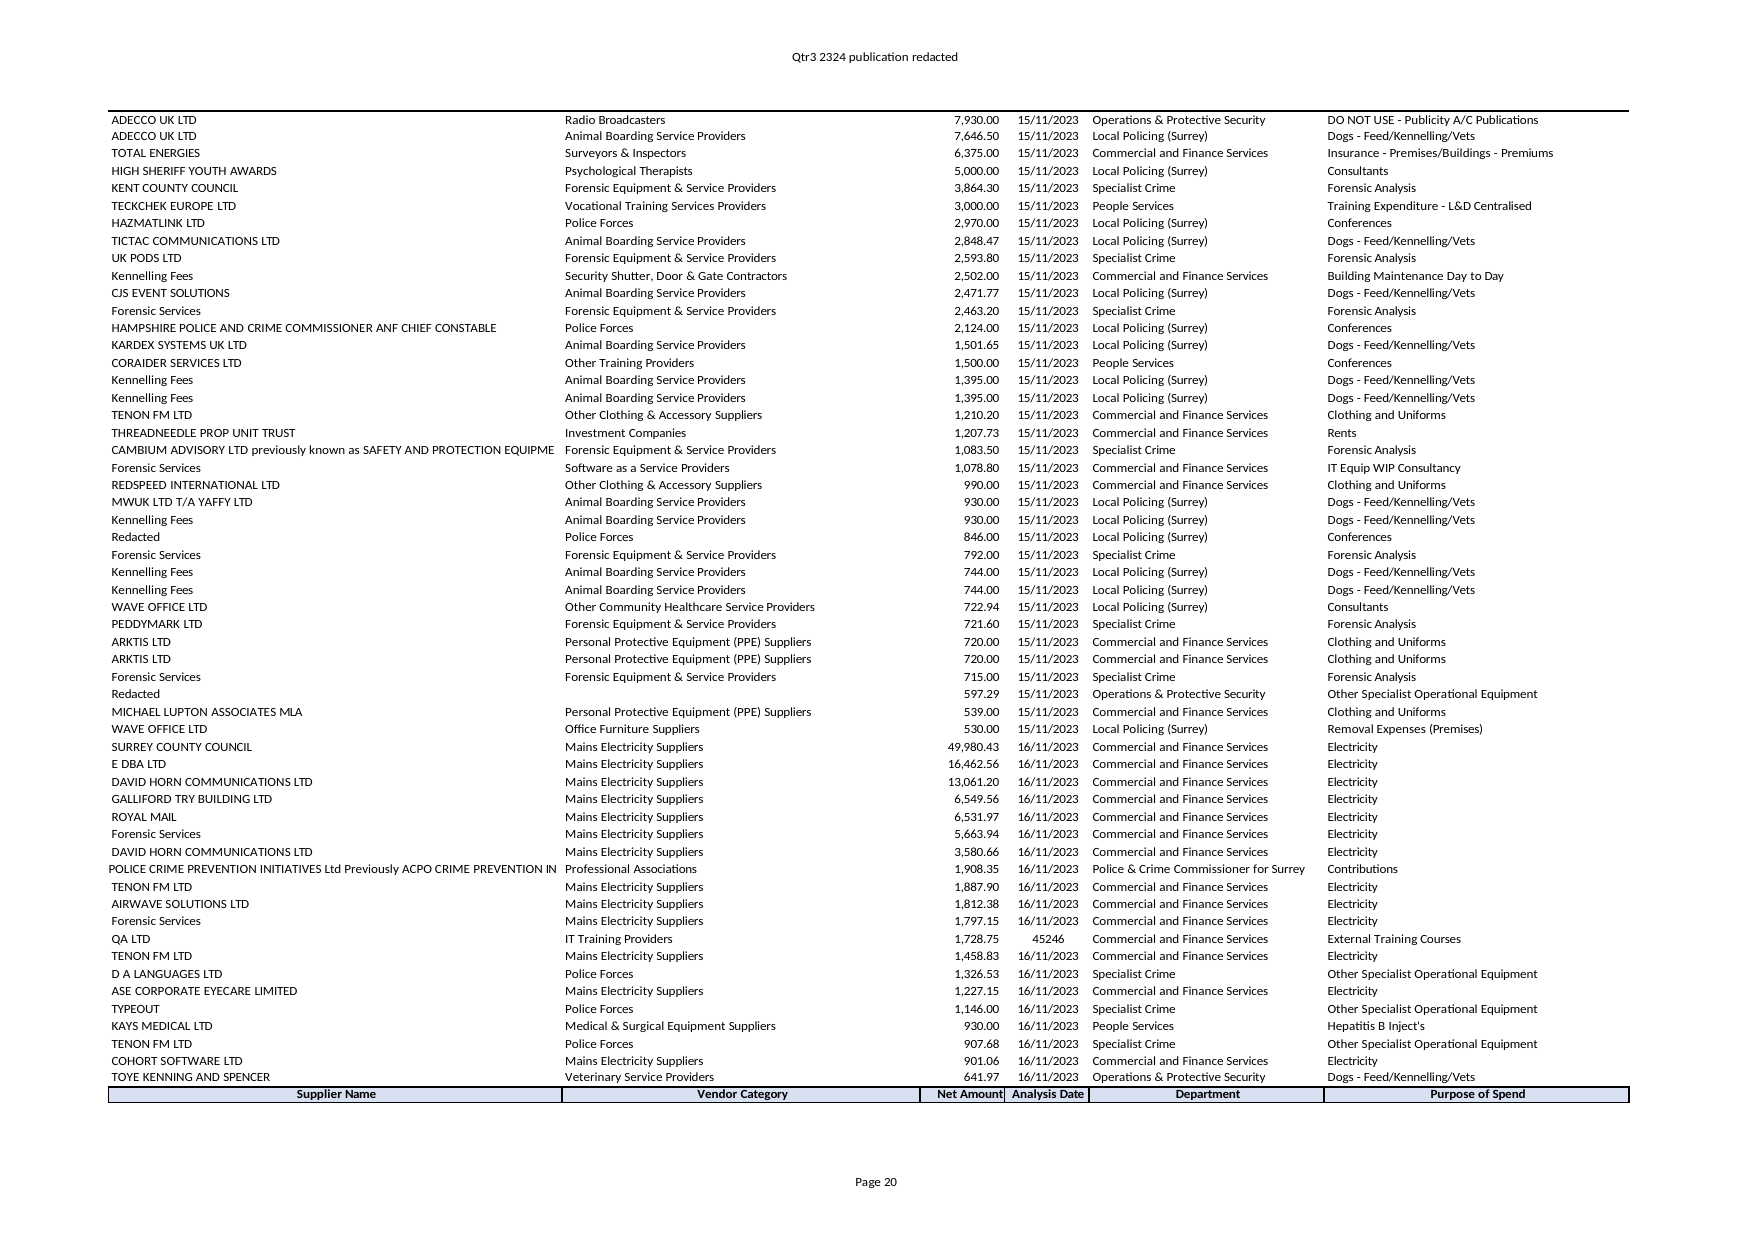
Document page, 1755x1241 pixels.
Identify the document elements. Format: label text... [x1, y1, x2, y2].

table_cell Mains Electricity Suppliers [562, 949, 920, 966]
table_cell Radio Broadcasters [562, 112, 920, 128]
table_cell Kennelling Fees [108, 512, 562, 529]
table_cell Commercial and Finance Services [1089, 809, 1324, 826]
table_cell People Services [1089, 198, 1324, 215]
table_cell TENON FM LTD [108, 407, 562, 425]
table_cell Animal Boarding Service Providers [562, 285, 920, 303]
table_cell KAYS MEDICAL LTD [108, 1018, 562, 1036]
table_cell Electricity [1324, 809, 1629, 826]
table_cell Commercial and Finance Services [1089, 774, 1324, 791]
table_cell Office Furniture Suppliers [562, 721, 920, 739]
table_cell Commercial and Finance Services [1089, 634, 1324, 652]
table_cell 1,728.75 [920, 931, 1004, 948]
table_cell COHORT SOFTWARE LTD [108, 1053, 562, 1071]
table_cell 2,848.47 [920, 233, 1004, 250]
table_cell 3,000.00 [920, 198, 1004, 215]
table_cell SURREY COUNTY COUNCIL [108, 739, 562, 756]
table_header Supplier Name [109, 1088, 561, 1102]
table_cell 15/11/2023 [1004, 407, 1089, 425]
table_cell TENON FM LTD [108, 1036, 562, 1053]
table_cell ADECCO UK LTD [108, 112, 562, 128]
table_cell Commercial and Finance Services [1089, 791, 1324, 809]
table_cell Dogs - Feed/Kennelling/Vets [1324, 582, 1629, 599]
table_cell Software as a Service Providers [562, 460, 920, 477]
table_cell Medical & Surgical Equipment Suppliers [562, 1018, 920, 1036]
table_cell Specialist Crime [1089, 669, 1324, 687]
table_cell Commercial and Finance Services [1089, 477, 1324, 494]
table_cell 15/11/2023 [1004, 146, 1089, 163]
table_cell 15/11/2023 [1004, 582, 1089, 599]
table_cell Forensic Services [108, 460, 562, 477]
table_cell Commercial and Finance Services [1089, 268, 1324, 285]
table_cell 15/11/2023 [1004, 547, 1089, 564]
table_cell 15/11/2023 [1004, 425, 1089, 442]
table_cell Local Policing (Surrey) [1089, 338, 1324, 355]
table_cell 16/11/2023 [1004, 1018, 1089, 1036]
table_cell 15/11/2023 [1004, 338, 1089, 355]
table_cell Vocational Training Services Providers [562, 198, 920, 215]
table_cell 15/11/2023 [1004, 250, 1089, 268]
table_cell Other Specialist Operational Equipment [1324, 966, 1629, 983]
table_cell 15/11/2023 [1004, 390, 1089, 407]
table_cell Surveyors & Inspectors [562, 146, 920, 163]
table_cell 1,210.20 [920, 407, 1004, 425]
table_cell 2,124.00 [920, 320, 1004, 337]
table_cell Local Policing (Surrey) [1089, 582, 1324, 599]
table_cell Electricity [1324, 1053, 1629, 1071]
table_cell Other Community Healthcare Service Providers [562, 599, 920, 617]
table_cell Commercial and Finance Services [1089, 931, 1324, 948]
table_cell ARKTIS LTD [108, 634, 562, 652]
table_cell Forensic Equipment & Service Providers [562, 442, 920, 460]
table_cell Mains Electricity Suppliers [562, 844, 920, 861]
table_cell 16/11/2023 [1004, 826, 1089, 844]
table_cell 15/11/2023 [1004, 721, 1089, 739]
table_cell 15/11/2023 [1004, 512, 1089, 529]
table_cell Police Forces [562, 320, 920, 337]
table_cell Forensic Equipment & Service Providers [562, 669, 920, 687]
table_cell POLICE CRIME PREVENTION INITIATIVES Ltd Previously ACPO CRIME PREVENTION IN [108, 861, 562, 879]
table_cell 1,797.15 [920, 914, 1004, 931]
table_cell Forensic Equipment & Service Providers [562, 547, 920, 564]
table_cell HIGH SHERIFF YOUTH AWARDS [108, 163, 562, 181]
table_cell Electricity [1324, 949, 1629, 966]
table_cell TENON FM LTD [108, 949, 562, 966]
table_cell ASE CORPORATE EYECARE LIMITED [108, 984, 562, 1001]
table_cell Commercial and Finance Services [1089, 407, 1324, 425]
table_cell Forensic Services [108, 303, 562, 320]
table_cell Local Policing (Surrey) [1089, 233, 1324, 250]
table_cell 530.00 [920, 721, 1004, 739]
table_cell Dogs - Feed/Kennelling/Vets [1324, 495, 1629, 512]
table_cell E DBA LTD [108, 756, 562, 774]
table_cell 6,375.00 [920, 146, 1004, 163]
table_cell Specialist Crime [1089, 250, 1324, 268]
table_cell 16/11/2023 [1004, 774, 1089, 791]
table_cell 2,502.00 [920, 268, 1004, 285]
table_cell Redacted [108, 687, 562, 704]
table_cell 15/11/2023 [1004, 529, 1089, 547]
table_cell 1,146.00 [920, 1001, 1004, 1018]
table_cell 1,500.00 [920, 355, 1004, 372]
table_cell Training Expenditure - L&D Centralised [1324, 198, 1629, 215]
table_cell Dogs - Feed/Kennelling/Vets [1324, 512, 1629, 529]
table_cell TENON FM LTD [108, 879, 562, 896]
table_cell Commercial and Finance Services [1089, 844, 1324, 861]
table_cell 744.00 [920, 582, 1004, 599]
table_cell Forensic Analysis [1324, 547, 1629, 564]
table_cell Other Training Providers [562, 355, 920, 372]
table_cell TECKCHEK EUROPE LTD [108, 198, 562, 215]
table_cell Electricity [1324, 756, 1629, 774]
table_cell 16/11/2023 [1004, 984, 1089, 1001]
table_cell Dogs - Feed/Kennelling/Vets [1324, 564, 1629, 582]
table_cell ARKTIS LTD [108, 652, 562, 669]
table_cell 641.97 [920, 1071, 1004, 1086]
table_cell Other Specialist Operational Equipment [1324, 1001, 1629, 1018]
table_cell Animal Boarding Service Providers [562, 390, 920, 407]
table_cell Specialist Crime [1089, 303, 1324, 320]
table_cell Local Policing (Surrey) [1089, 163, 1324, 181]
table_cell MWUK LTD T/A YAFFY LTD [108, 495, 562, 512]
table_cell 846.00 [920, 529, 1004, 547]
table_cell 792.00 [920, 547, 1004, 564]
table_cell 15/11/2023 [1004, 372, 1089, 390]
table_cell Local Policing (Surrey) [1089, 285, 1324, 303]
table_cell Commercial and Finance Services [1089, 879, 1324, 896]
table_cell 15/11/2023 [1004, 320, 1089, 337]
table_cell Kennelling Fees [108, 390, 562, 407]
table_cell TYPEOUT [108, 1001, 562, 1018]
table_cell Animal Boarding Service Providers [562, 128, 920, 146]
table_cell Animal Boarding Service Providers [562, 512, 920, 529]
table_cell Commercial and Finance Services [1089, 1053, 1324, 1071]
table_cell 1,908.35 [920, 861, 1004, 879]
table_cell Security Shutter, Door & Gate Contractors [562, 268, 920, 285]
table_cell 16/11/2023 [1004, 756, 1089, 774]
table_cell 15/11/2023 [1004, 617, 1089, 634]
table_cell Redacted [108, 529, 562, 547]
table_cell 15/11/2023 [1004, 268, 1089, 285]
table_cell Electricity [1324, 844, 1629, 861]
table_cell Animal Boarding Service Providers [562, 372, 920, 390]
table_cell Commercial and Finance Services [1089, 984, 1324, 1001]
table_cell ADECCO UK LTD [108, 128, 562, 146]
table_cell 1,501.65 [920, 338, 1004, 355]
table_cell Commercial and Finance Services [1089, 739, 1324, 756]
table_cell Psychological Therapists [562, 163, 920, 181]
table_cell Commercial and Finance Services [1089, 425, 1324, 442]
table_cell Forensic Equipment & Service Providers [562, 617, 920, 634]
table_cell UK PODS LTD [108, 250, 562, 268]
table_cell 720.00 [920, 634, 1004, 652]
table_cell 15/11/2023 [1004, 477, 1089, 494]
table_cell Local Policing (Surrey) [1089, 128, 1324, 146]
table_cell 907.68 [920, 1036, 1004, 1053]
table_cell Forensic Analysis [1324, 250, 1629, 268]
table_cell Specialist Crime [1089, 442, 1324, 460]
table_cell 1,326.53 [920, 966, 1004, 983]
table_cell Specialist Crime [1089, 181, 1324, 198]
table_cell AIRWAVE SOLUTIONS LTD [108, 896, 562, 913]
table_cell Clothing and Uniforms [1324, 704, 1629, 721]
table_cell 1,227.15 [920, 984, 1004, 1001]
table_cell 15/11/2023 [1004, 198, 1089, 215]
table_cell KARDEX SYSTEMS UK LTD [108, 338, 562, 355]
table_cell D A LANGUAGES LTD [108, 966, 562, 983]
table_header Net Amount [921, 1088, 1004, 1102]
table_cell Mains Electricity Suppliers [562, 984, 920, 1001]
table_cell Local Policing (Surrey) [1089, 529, 1324, 547]
table_cell Mains Electricity Suppliers [562, 809, 920, 826]
table_cell 721.60 [920, 617, 1004, 634]
table_cell 15/11/2023 [1004, 669, 1089, 687]
table_cell 16/11/2023 [1004, 879, 1089, 896]
table_cell 720.00 [920, 652, 1004, 669]
table_cell Mains Electricity Suppliers [562, 914, 920, 931]
table_cell 13,061.20 [920, 774, 1004, 791]
table_cell Clothing and Uniforms [1324, 634, 1629, 652]
table_cell Dogs - Feed/Kennelling/Vets [1324, 285, 1629, 303]
table_cell Professional Associations [562, 861, 920, 879]
table_cell 15/11/2023 [1004, 163, 1089, 181]
table_cell 5,000.00 [920, 163, 1004, 181]
table_cell 15/11/2023 [1004, 687, 1089, 704]
table_cell People Services [1089, 1018, 1324, 1036]
table_cell 5,663.94 [920, 826, 1004, 844]
table_header Vendor Category [563, 1088, 919, 1102]
table_cell KENT COUNTY COUNCIL [108, 181, 562, 198]
table_cell Consultants [1324, 599, 1629, 617]
table_cell Dogs - Feed/Kennelling/Vets [1324, 338, 1629, 355]
table_cell Electricity [1324, 914, 1629, 931]
table_cell 930.00 [920, 495, 1004, 512]
table_cell Mains Electricity Suppliers [562, 756, 920, 774]
table_cell 15/11/2023 [1004, 652, 1089, 669]
table_cell 15/11/2023 [1004, 355, 1089, 372]
table_cell 1,395.00 [920, 372, 1004, 390]
table_cell Electricity [1324, 896, 1629, 913]
table_cell 15/11/2023 [1004, 442, 1089, 460]
table_cell 16/11/2023 [1004, 861, 1089, 879]
table_cell Dogs - Feed/Kennelling/Vets [1324, 372, 1629, 390]
table_cell Forensic Analysis [1324, 669, 1629, 687]
table_cell 2,463.20 [920, 303, 1004, 320]
table_cell Forensic Analysis [1324, 442, 1629, 460]
table_cell Mains Electricity Suppliers [562, 791, 920, 809]
table_cell 16/11/2023 [1004, 739, 1089, 756]
table_cell Investment Companies [562, 425, 920, 442]
table_cell CJS EVENT SOLUTIONS [108, 285, 562, 303]
table_cell IT Training Providers [562, 931, 920, 948]
table_cell TICTAC COMMUNICATIONS LTD [108, 233, 562, 250]
table_cell Building Maintenance Day to Day [1324, 268, 1629, 285]
table_cell GALLIFORD TRY BUILDING LTD [108, 791, 562, 809]
table_cell 7,646.50 [920, 128, 1004, 146]
table_cell Local Policing (Surrey) [1089, 564, 1324, 582]
table_cell 16/11/2023 [1004, 791, 1089, 809]
table_cell Kennelling Fees [108, 372, 562, 390]
table_cell Kennelling Fees [108, 268, 562, 285]
table_cell 15/11/2023 [1004, 634, 1089, 652]
table_cell 15/11/2023 [1004, 564, 1089, 582]
table_cell Kennelling Fees [108, 564, 562, 582]
table_cell Veterinary Service Providers [562, 1071, 920, 1086]
table_header Analysis Date [1005, 1088, 1088, 1102]
table_cell Operations & Protective Security [1089, 687, 1324, 704]
table_cell Commercial and Finance Services [1089, 146, 1324, 163]
table_cell 15/11/2023 [1004, 285, 1089, 303]
table_cell 16/11/2023 [1004, 1071, 1089, 1086]
table_cell Dogs - Feed/Kennelling/Vets [1324, 1071, 1629, 1086]
table_cell Local Policing (Surrey) [1089, 599, 1324, 617]
table_cell Commercial and Finance Services [1089, 896, 1324, 913]
table_cell IT Equip WIP Consultancy [1324, 460, 1629, 477]
table_cell Local Policing (Surrey) [1089, 390, 1324, 407]
table_cell 15/11/2023 [1004, 181, 1089, 198]
table_cell Personal Protective Equipment (PPE) Suppliers [562, 704, 920, 721]
table_cell 3,580.66 [920, 844, 1004, 861]
table_cell 990.00 [920, 477, 1004, 494]
table_cell Rents [1324, 425, 1629, 442]
table_cell Specialist Crime [1089, 1001, 1324, 1018]
table_cell 15/11/2023 [1004, 460, 1089, 477]
table_cell Local Policing (Surrey) [1089, 215, 1324, 233]
table_cell Animal Boarding Service Providers [562, 338, 920, 355]
table_cell Mains Electricity Suppliers [562, 739, 920, 756]
table_cell Conferences [1324, 320, 1629, 337]
table_cell Animal Boarding Service Providers [562, 233, 920, 250]
table_cell Conferences [1324, 529, 1629, 547]
table_cell ROYAL MAIL [108, 809, 562, 826]
table_cell Specialist Crime [1089, 1036, 1324, 1053]
table_cell Police & Crime Commissioner for Surrey [1089, 861, 1324, 879]
table_cell 16/11/2023 [1004, 966, 1089, 983]
table_cell REDSPEED INTERNATIONAL LTD [108, 477, 562, 494]
table_cell 16/11/2023 [1004, 914, 1089, 931]
table_cell THREADNEEDLE PROP UNIT TRUST [108, 425, 562, 442]
table_cell 15/11/2023 [1004, 112, 1089, 128]
table_cell Electricity [1324, 791, 1629, 809]
table_cell 930.00 [920, 512, 1004, 529]
table_cell 1,395.00 [920, 390, 1004, 407]
table_cell 539.00 [920, 704, 1004, 721]
table_cell Electricity [1324, 984, 1629, 1001]
table_cell 16/11/2023 [1004, 809, 1089, 826]
table_cell Mains Electricity Suppliers [562, 879, 920, 896]
table_cell Personal Protective Equipment (PPE) Suppliers [562, 652, 920, 669]
table_cell 16/11/2023 [1004, 896, 1089, 913]
table_cell 597.29 [920, 687, 1004, 704]
table_header Purpose of Spend [1325, 1088, 1628, 1102]
table_cell People Services [1089, 355, 1324, 372]
table_cell HAZMATLINK LTD [108, 215, 562, 233]
table_cell Forensic Analysis [1324, 303, 1629, 320]
table_cell 1,207.73 [920, 425, 1004, 442]
table_cell 1,083.50 [920, 442, 1004, 460]
table_cell Animal Boarding Service Providers [562, 495, 920, 512]
table_cell Local Policing (Surrey) [1089, 320, 1324, 337]
table_cell Conferences [1324, 355, 1629, 372]
table_cell TOYE KENNING AND SPENCER [108, 1071, 562, 1086]
table_cell Operations & Protective Security [1089, 112, 1324, 128]
table_cell HAMPSHIRE POLICE AND CRIME COMMISSIONER ANF CHIEF CONSTABLE [108, 320, 562, 337]
table_cell 1,887.90 [920, 879, 1004, 896]
table_cell Commercial and Finance Services [1089, 652, 1324, 669]
table_cell Specialist Crime [1089, 966, 1324, 983]
table_cell Specialist Crime [1089, 547, 1324, 564]
table_cell Commercial and Finance Services [1089, 826, 1324, 844]
table_cell Dogs - Feed/Kennelling/Vets [1324, 233, 1629, 250]
table_cell 16/11/2023 [1004, 1001, 1089, 1018]
table_cell 16/11/2023 [1004, 1036, 1089, 1053]
table_cell 1,812.38 [920, 896, 1004, 913]
table_cell WAVE OFFICE LTD [108, 721, 562, 739]
table_cell Animal Boarding Service Providers [562, 564, 920, 582]
table_cell 2,471.77 [920, 285, 1004, 303]
table_cell Mains Electricity Suppliers [562, 774, 920, 791]
table_cell Removal Expenses (Premises) [1324, 721, 1629, 739]
table_cell CAMBIUM ADVISORY LTD previously known as SAFETY AND PROTECTION EQUIPME [108, 442, 562, 460]
table_cell Forensic Equipment & Service Providers [562, 181, 920, 198]
table_cell Police Forces [562, 966, 920, 983]
table_cell 15/11/2023 [1004, 495, 1089, 512]
table_cell 3,864.30 [920, 181, 1004, 198]
table_cell Forensic Services [108, 547, 562, 564]
table_cell 45246 [1004, 931, 1089, 948]
table_cell 6,549.56 [920, 791, 1004, 809]
table_cell 16,462.56 [920, 756, 1004, 774]
table_cell CORAIDER SERVICES LTD [108, 355, 562, 372]
table_cell [562, 687, 920, 704]
table_cell Electricity [1324, 826, 1629, 844]
table_cell Commercial and Finance Services [1089, 756, 1324, 774]
table_cell Dogs - Feed/Kennelling/Vets [1324, 128, 1629, 146]
table_cell Forensic Services [108, 669, 562, 687]
table_cell 15/11/2023 [1004, 233, 1089, 250]
table_cell 16/11/2023 [1004, 844, 1089, 861]
table_cell Consultants [1324, 163, 1629, 181]
table_cell Other Specialist Operational Equipment [1324, 1036, 1629, 1053]
table_cell Operations & Protective Security [1089, 1071, 1324, 1086]
table_cell 15/11/2023 [1004, 303, 1089, 320]
table_cell Other Specialist Operational Equipment [1324, 687, 1629, 704]
table_cell Clothing and Uniforms [1324, 407, 1629, 425]
table_cell MICHAEL LUPTON ASSOCIATES MLA [108, 704, 562, 721]
table_cell Forensic Analysis [1324, 181, 1629, 198]
table_cell 901.06 [920, 1053, 1004, 1071]
table_cell 722.94 [920, 599, 1004, 617]
table_cell Forensic Analysis [1324, 617, 1629, 634]
table_cell Police Forces [562, 1001, 920, 1018]
table_cell Mains Electricity Suppliers [562, 896, 920, 913]
table_cell 744.00 [920, 564, 1004, 582]
table_cell External Training Courses [1324, 931, 1629, 948]
table_cell 715.00 [920, 669, 1004, 687]
table_cell PEDDYMARK LTD [108, 617, 562, 634]
table_cell 15/11/2023 [1004, 128, 1089, 146]
table_cell 15/11/2023 [1004, 599, 1089, 617]
table_cell Electricity [1324, 774, 1629, 791]
table_cell Forensic Equipment & Service Providers [562, 303, 920, 320]
table_cell 2,970.00 [920, 215, 1004, 233]
table_cell 930.00 [920, 1018, 1004, 1036]
table_cell Conferences [1324, 215, 1629, 233]
table_cell Clothing and Uniforms [1324, 477, 1629, 494]
table_header Department [1090, 1088, 1323, 1102]
table_cell Local Policing (Surrey) [1089, 372, 1324, 390]
table_cell Electricity [1324, 739, 1629, 756]
table_cell DAVID HORN COMMUNICATIONS LTD [108, 774, 562, 791]
table_cell Forensic Services [108, 826, 562, 844]
table_cell 1,078.80 [920, 460, 1004, 477]
table_cell Police Forces [562, 215, 920, 233]
table_cell Personal Protective Equipment (PPE) Suppliers [562, 634, 920, 652]
table_cell 49,980.43 [920, 739, 1004, 756]
table_cell Commercial and Finance Services [1089, 704, 1324, 721]
table_cell Commercial and Finance Services [1089, 460, 1324, 477]
table_cell 2,593.80 [920, 250, 1004, 268]
table_cell Kennelling Fees [108, 582, 562, 599]
table_cell Animal Boarding Service Providers [562, 582, 920, 599]
table_cell Insurance - Premises/Buildings - Premiums [1324, 146, 1629, 163]
table_cell Specialist Crime [1089, 617, 1324, 634]
table_cell DAVID HORN COMMUNICATIONS LTD [108, 844, 562, 861]
table_cell Commercial and Finance Services [1089, 949, 1324, 966]
table_cell Mains Electricity Suppliers [562, 1053, 920, 1071]
table_cell Forensic Equipment & Service Providers [562, 250, 920, 268]
table_cell Other Clothing & Accessory Suppliers [562, 477, 920, 494]
table_cell 15/11/2023 [1004, 215, 1089, 233]
table_cell 16/11/2023 [1004, 1053, 1089, 1071]
table_cell 16/11/2023 [1004, 949, 1089, 966]
table_cell 6,531.97 [920, 809, 1004, 826]
table_cell WAVE OFFICE LTD [108, 599, 562, 617]
table_cell 1,458.83 [920, 949, 1004, 966]
table_cell Dogs - Feed/Kennelling/Vets [1324, 390, 1629, 407]
table_cell TOTAL ENERGIES [108, 146, 562, 163]
table_cell QA LTD [108, 931, 562, 948]
table_cell Local Policing (Surrey) [1089, 495, 1324, 512]
table_cell Police Forces [562, 529, 920, 547]
table_cell Other Clothing & Accessory Suppliers [562, 407, 920, 425]
table_cell Commercial and Finance Services [1089, 914, 1324, 931]
table_cell Local Policing (Surrey) [1089, 721, 1324, 739]
table_cell Mains Electricity Suppliers [562, 826, 920, 844]
table_cell Police Forces [562, 1036, 920, 1053]
table_cell Contributions [1324, 861, 1629, 879]
table_cell DO NOT USE - Publicity A/C Publications [1324, 112, 1629, 128]
table_cell Clothing and Uniforms [1324, 652, 1629, 669]
table_cell Hepatitis B Inject's [1324, 1018, 1629, 1036]
table_cell Local Policing (Surrey) [1089, 512, 1324, 529]
table_cell Electricity [1324, 879, 1629, 896]
table_cell 7,930.00 [920, 112, 1004, 128]
table_cell Forensic Services [108, 914, 562, 931]
table_cell 15/11/2023 [1004, 704, 1089, 721]
